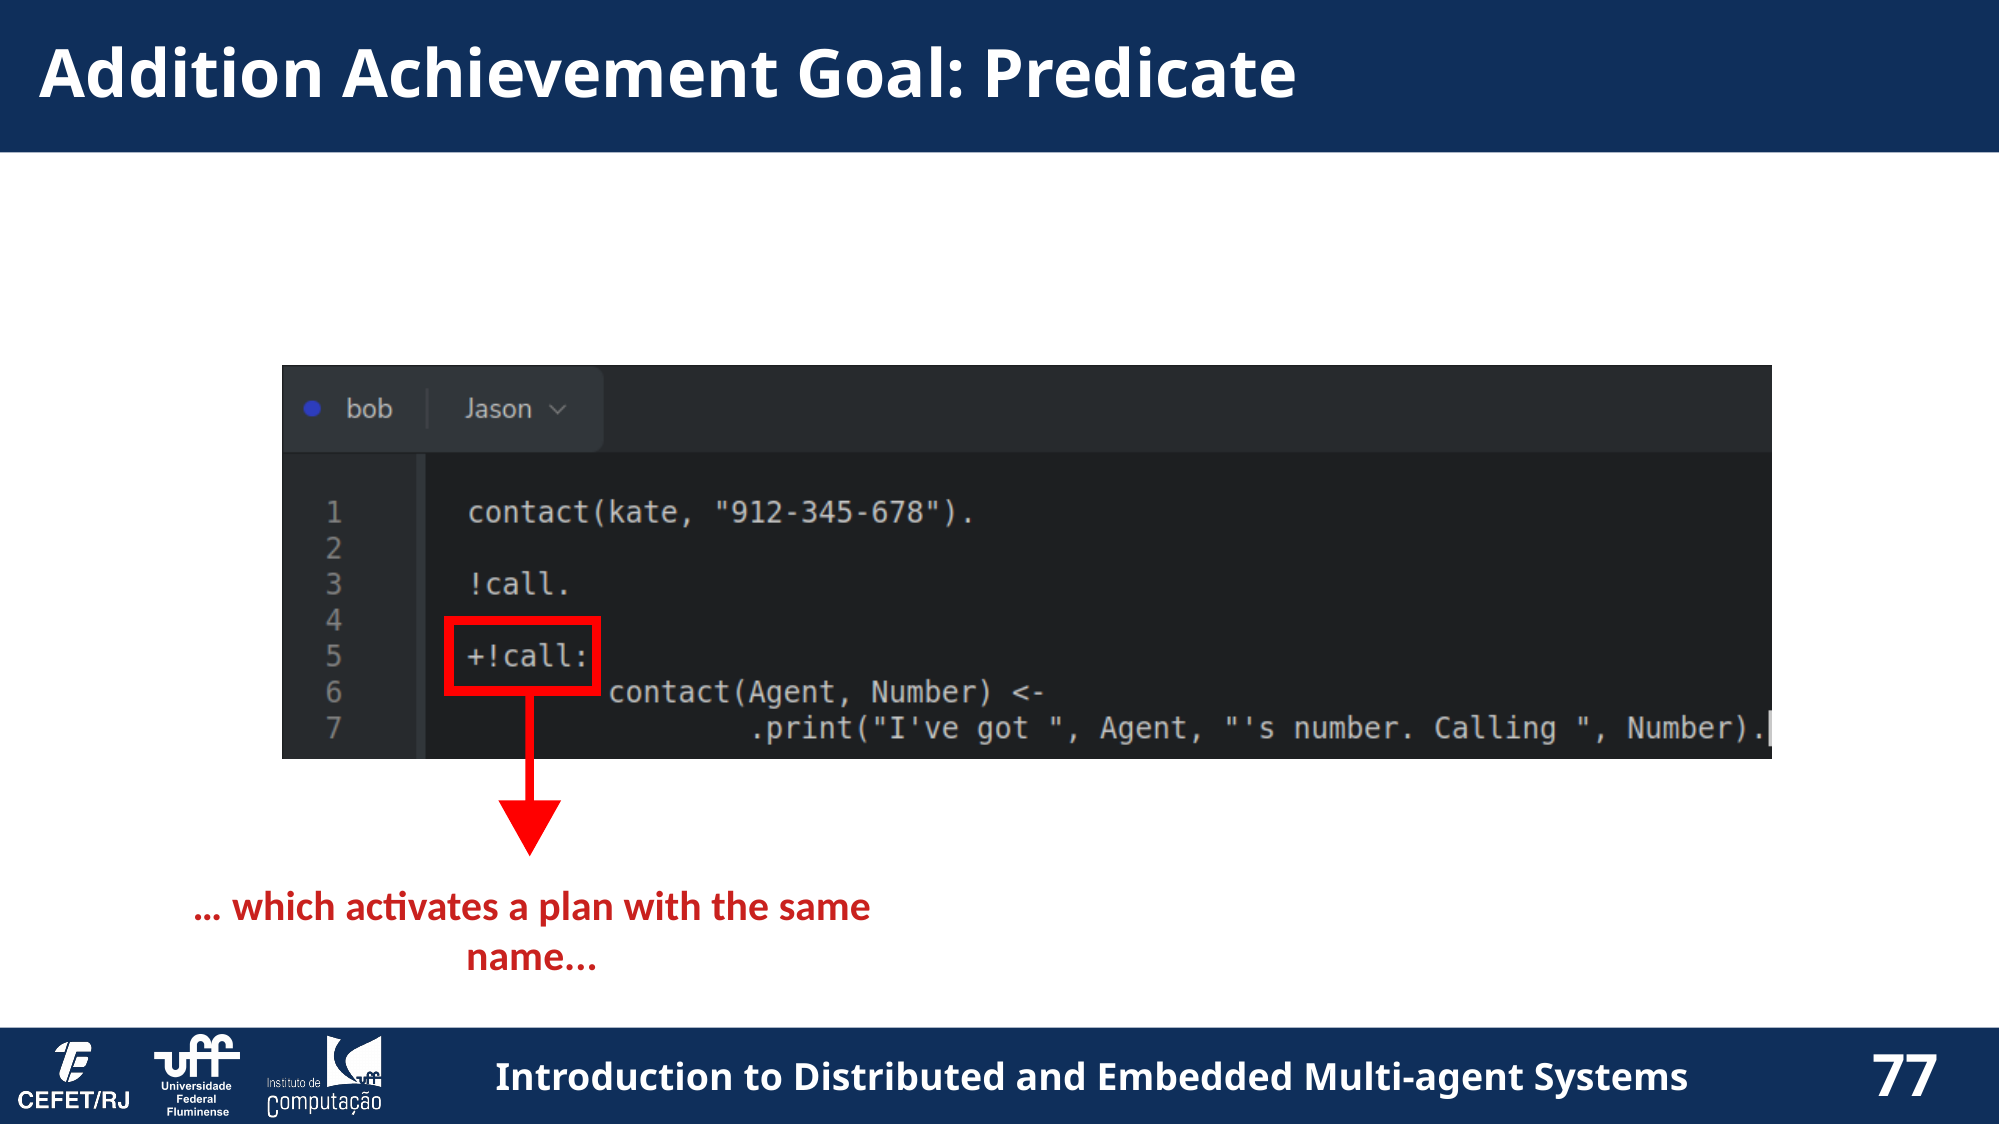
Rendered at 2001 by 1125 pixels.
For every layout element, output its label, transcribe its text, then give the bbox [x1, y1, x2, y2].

picture [153, 1033, 241, 1121]
picture [18, 1021, 129, 1125]
text_box … which activates a plan with the same name... [166, 871, 898, 987]
picture [282, 365, 1772, 759]
picture [454, 625, 592, 686]
text_box [498, 690, 562, 857]
text_box Addition Achievement Goal: Predicate [25, 23, 1999, 119]
picture [265, 1033, 383, 1118]
